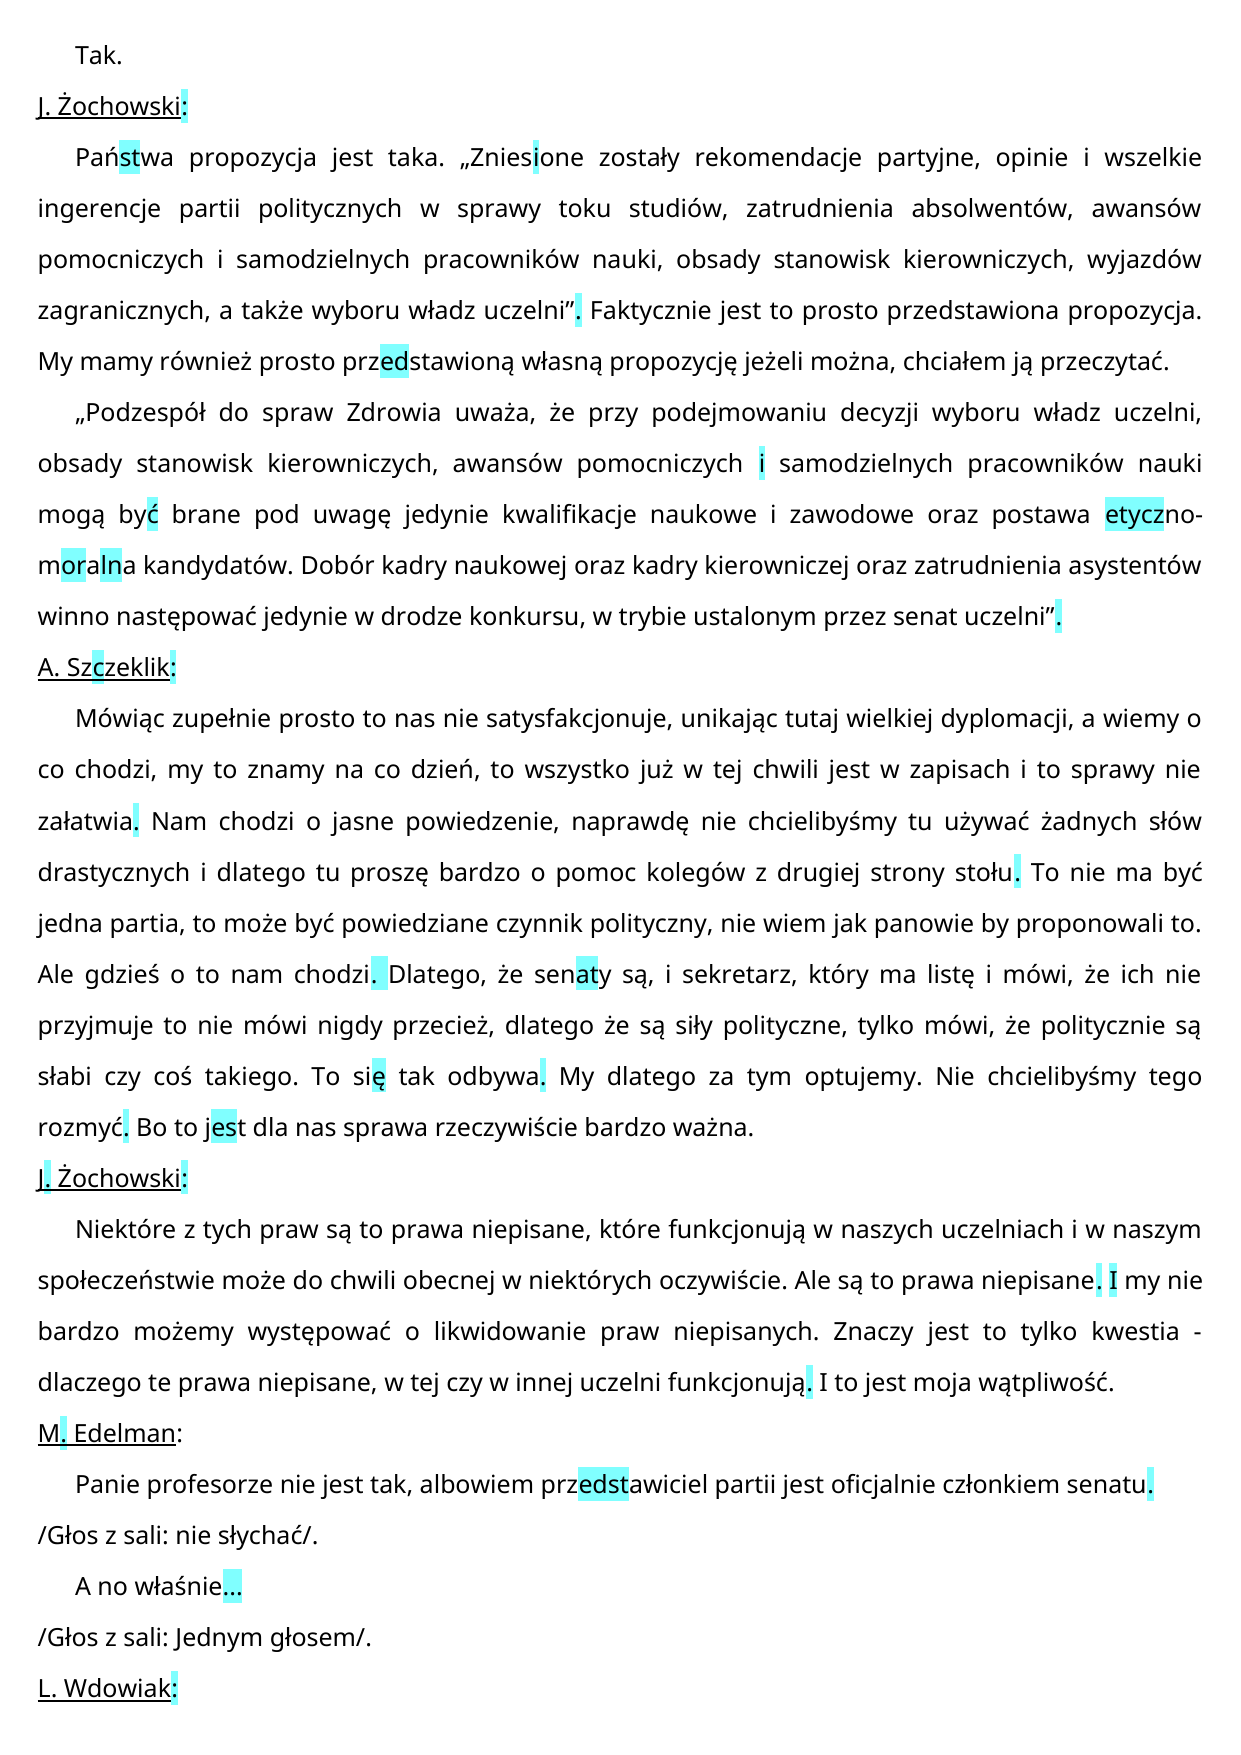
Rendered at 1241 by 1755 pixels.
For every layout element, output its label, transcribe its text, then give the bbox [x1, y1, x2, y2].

text Tak. [37, 37, 1203, 72]
text M. Edelman: [37, 1416, 1203, 1450]
text A. Szczeklik: [37, 650, 1203, 684]
text Państwa propozycja jest taka. „Zniesione zostały rekomendacje partyjne, opinie i wszelkie ingerencje partii politycznych w sprawy toku studiów, zatrudnienia absolwentów, awansów pomocniczych i samodzielnych pracowników nauki, obsady stanowisk kierowniczych, wyjazdów zagranicznych, a także wyboru władz uczelni”. Faktycznie jest to prosto przedstawiona propozycja. My mamy również prosto przedstawioną własną propozycję jeżeli można, chciałem ją przeczytać. [37, 139, 1203, 378]
text /Głos z sali: nie słychać/. [37, 1518, 1203, 1552]
text A no właśnie... [37, 1569, 1203, 1603]
text J. Żochowski: [37, 1160, 1203, 1194]
text J. Żochowski: [37, 88, 1203, 123]
text L. Wdowiak: [37, 1671, 1203, 1705]
text Panie profesorze nie jest tak, albowiem przedstawiciel partii jest oficjalnie członkiem senatu. [37, 1467, 1203, 1501]
text /Głos z sali: Jednym głosem/. [37, 1620, 1203, 1654]
text Mówiąc zupełnie prosto to nas nie satysfakcjonuje, unikając tutaj wielkiej dyplomacji, a wiemy o co chodzi, my to znamy na co dzień, to wszystko już w tej chwili jest w zapisach i to sprawy nie załatwia. Nam chodzi o jasne powiedzenie, naprawdę nie chcielibyśmy tu używać żadnych słów drastycznych i dlatego tu proszę bardzo o pomoc kolegów z drugiej strony stołu. To nie ma być jedna partia, to może być powiedziane czynnik polityczny, nie wiem jak panowie by proponowali to. Ale gdzieś o to nam chodzi. Dlatego, że senaty są, i sekretarz, który ma listę i mówi, że ich nie przyjmuje to nie mówi nigdy przecież, dlatego że są siły polityczne, tylko mówi, że politycznie są słabi czy coś takiego. To się tak odbywa. My dlatego za tym optujemy. Nie chcielibyśmy tego rozmyć. Bo to jest dla nas sprawa rzeczywiście bardzo ważna. [37, 701, 1203, 1143]
text „Podzespół do spraw Zdrowia uważa, że przy podejmowaniu decyzji wyboru władz uczelni, obsady stanowisk kierowniczych, awansów pomocniczych i samodzielnych pracowników nauki mogą być brane pod uwagę jedynie kwalifikacje naukowe i zawodowe oraz postawa etyczno-moralna kandydatów. Dobór kadry naukowej oraz kadry kierowniczej oraz zatrudnienia asystentów winno następować jedynie w drodze konkursu, w trybie ustalonym przez senat uczelni”. [37, 395, 1203, 633]
text Niektóre z tych praw są to prawa niepisane, które funkcjonują w naszych uczelniach i w naszym społeczeństwie może do chwili obecnej w niektórych oczywiście. Ale są to prawa niepisane. I my nie bardzo możemy występować o likwidowanie praw niepisanych. Znaczy jest to tylko kwestia - dlaczego te prawa niepisane, w tej czy w innej uczelni funkcjonują. I to jest moja wątpliwość. [37, 1211, 1203, 1399]
